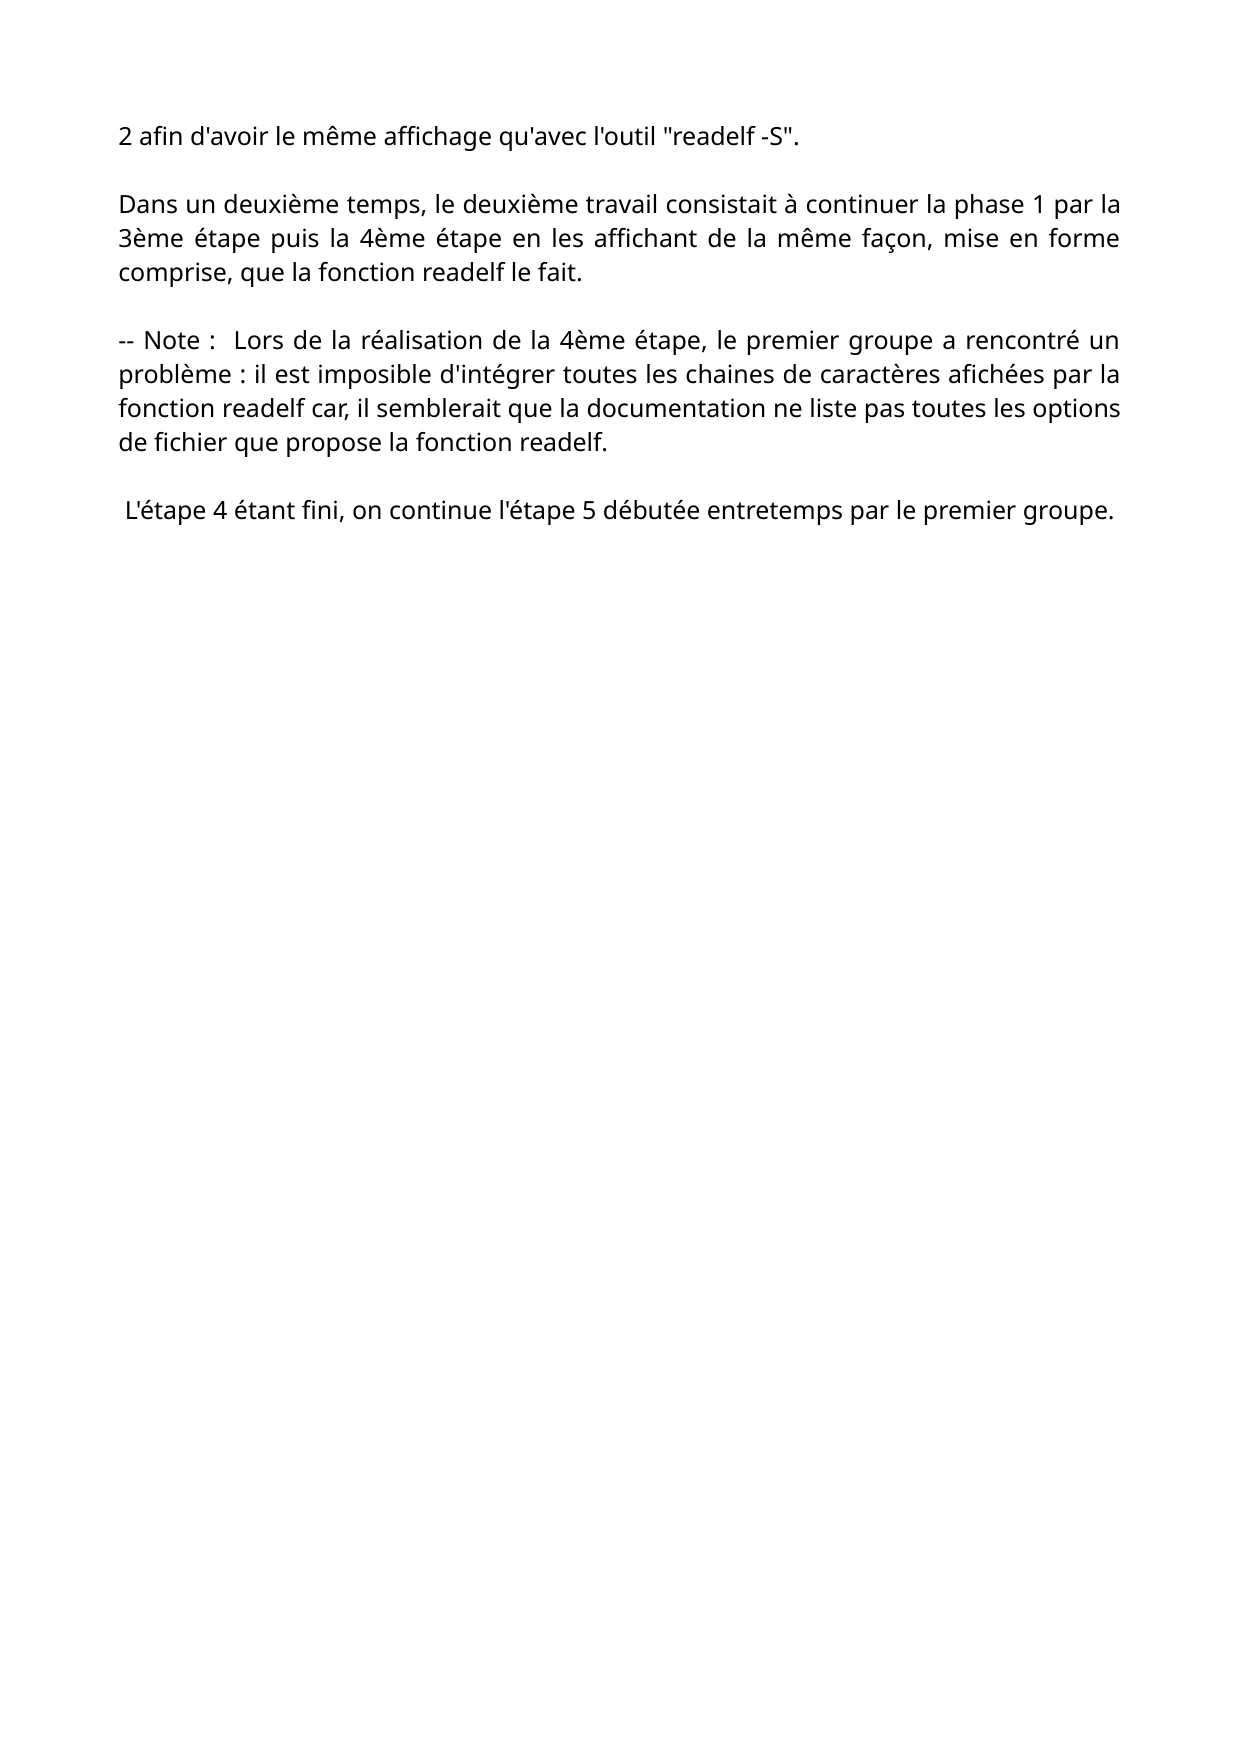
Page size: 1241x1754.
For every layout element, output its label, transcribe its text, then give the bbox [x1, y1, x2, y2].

text 2 afin d'avoir le même affichage qu'avec l'outil "readelf -S". [118, 118, 1122, 152]
text Dans un deuxième temps, le deuxième travail consistait à continuer la phase 1 par la 3ème étape puis la 4ème étape en les affichant de la même façon, mise en forme comprise, que la fonction readelf le fait. [118, 186, 1122, 288]
text -- Note : Lors de la réalisation de la 4ème étape, le premier groupe a rencontré un problème : il est imposible d'intégrer toutes les chaines de caractères afichées par la fonction readelf car, il semblerait que la documentation ne liste pas toutes les options de fichier que propose la fonction readelf. [118, 322, 1122, 459]
text L'étape 4 étant fini, on continue l'étape 5 débutée entretemps par le premier groupe. [118, 493, 1122, 527]
